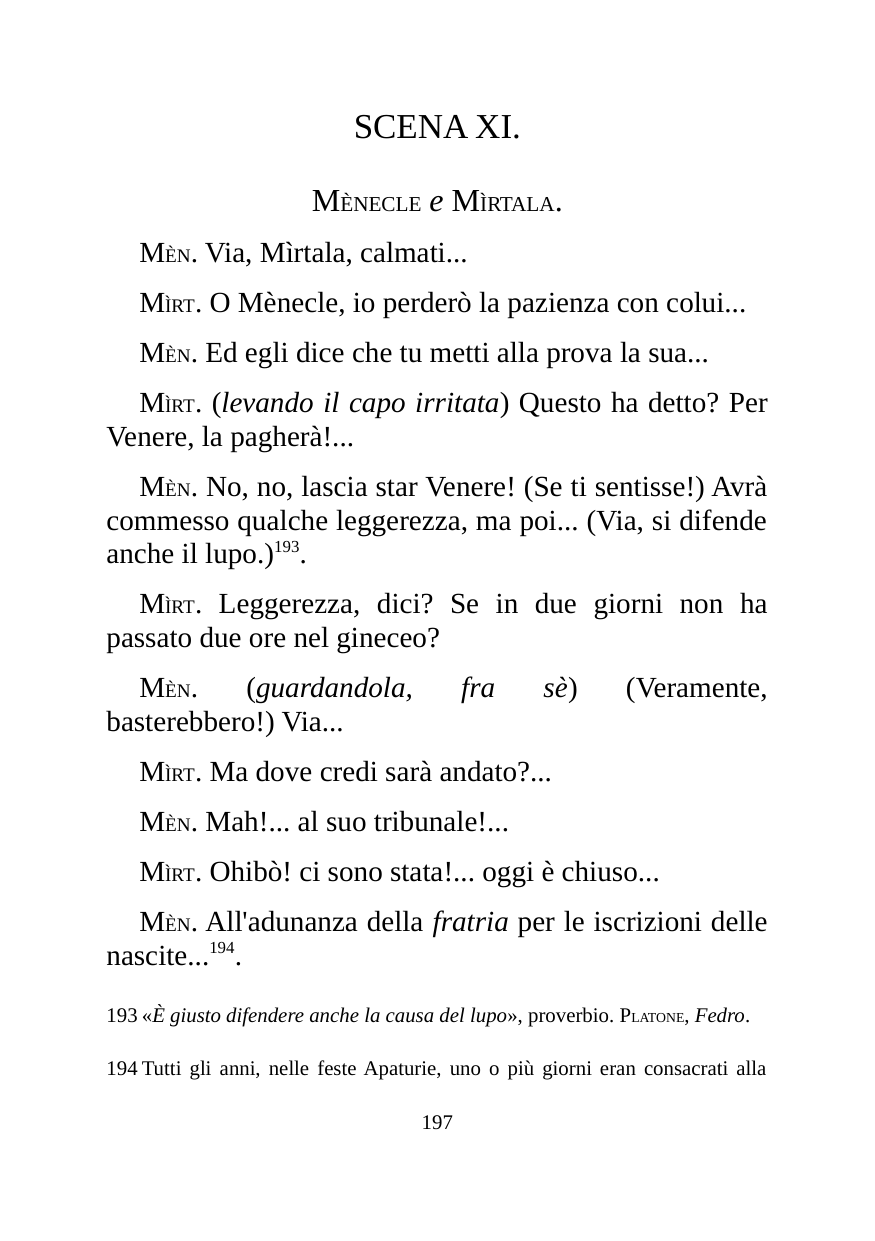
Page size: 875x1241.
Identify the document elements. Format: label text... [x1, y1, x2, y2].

text Tutti gli anni, nelle feste Apaturie, uno o più giorni eran consacrati alla [106, 1056, 768, 1080]
text Mèn. (guardandola, fra sè) (Veramente, basterebbero!) Via... [106, 670, 768, 737]
text Mèn. No, no, lascia star Venere! (Se ti sentisse!) Avrà commesso qualche leggerezza, ma poi... (Via, si difende anche il lupo.). [106, 469, 768, 570]
text Mìrt. O Mènecle, io perderò la pazienza con colui... [106, 285, 768, 319]
text Mèn. Ed egli dice che tu metti alla prova la sua... [106, 336, 768, 369]
text Mèn. Via, Mìrtala, calmati... [106, 235, 768, 269]
text Mìrt. Leggerezza, dici? Se in due giorni non ha passato due ore nel gineceo? [106, 586, 768, 653]
text Mìrt. Ma dove credi sarà andato?... [106, 754, 768, 787]
subtitle Mènecle e Mìrtala. [106, 182, 768, 219]
text Mìrt. Ohibò! ci sono stata!... oggi è chiuso... [106, 854, 768, 887]
text Mèn. Mah!... al suo tribunale!... [106, 804, 768, 837]
text «È giusto difendere anche la causa del lupo», proverbio. Platone, Fedro. [106, 1003, 768, 1027]
text Mìrt. (levando il capo irritata) Questo ha detto? Per Venere, la pagherà!... [106, 386, 768, 453]
text Mèn. All'adunanza della fratria per le iscrizioni delle nascite.... [106, 904, 768, 971]
subtitle SCENA XI. [106, 106, 768, 146]
